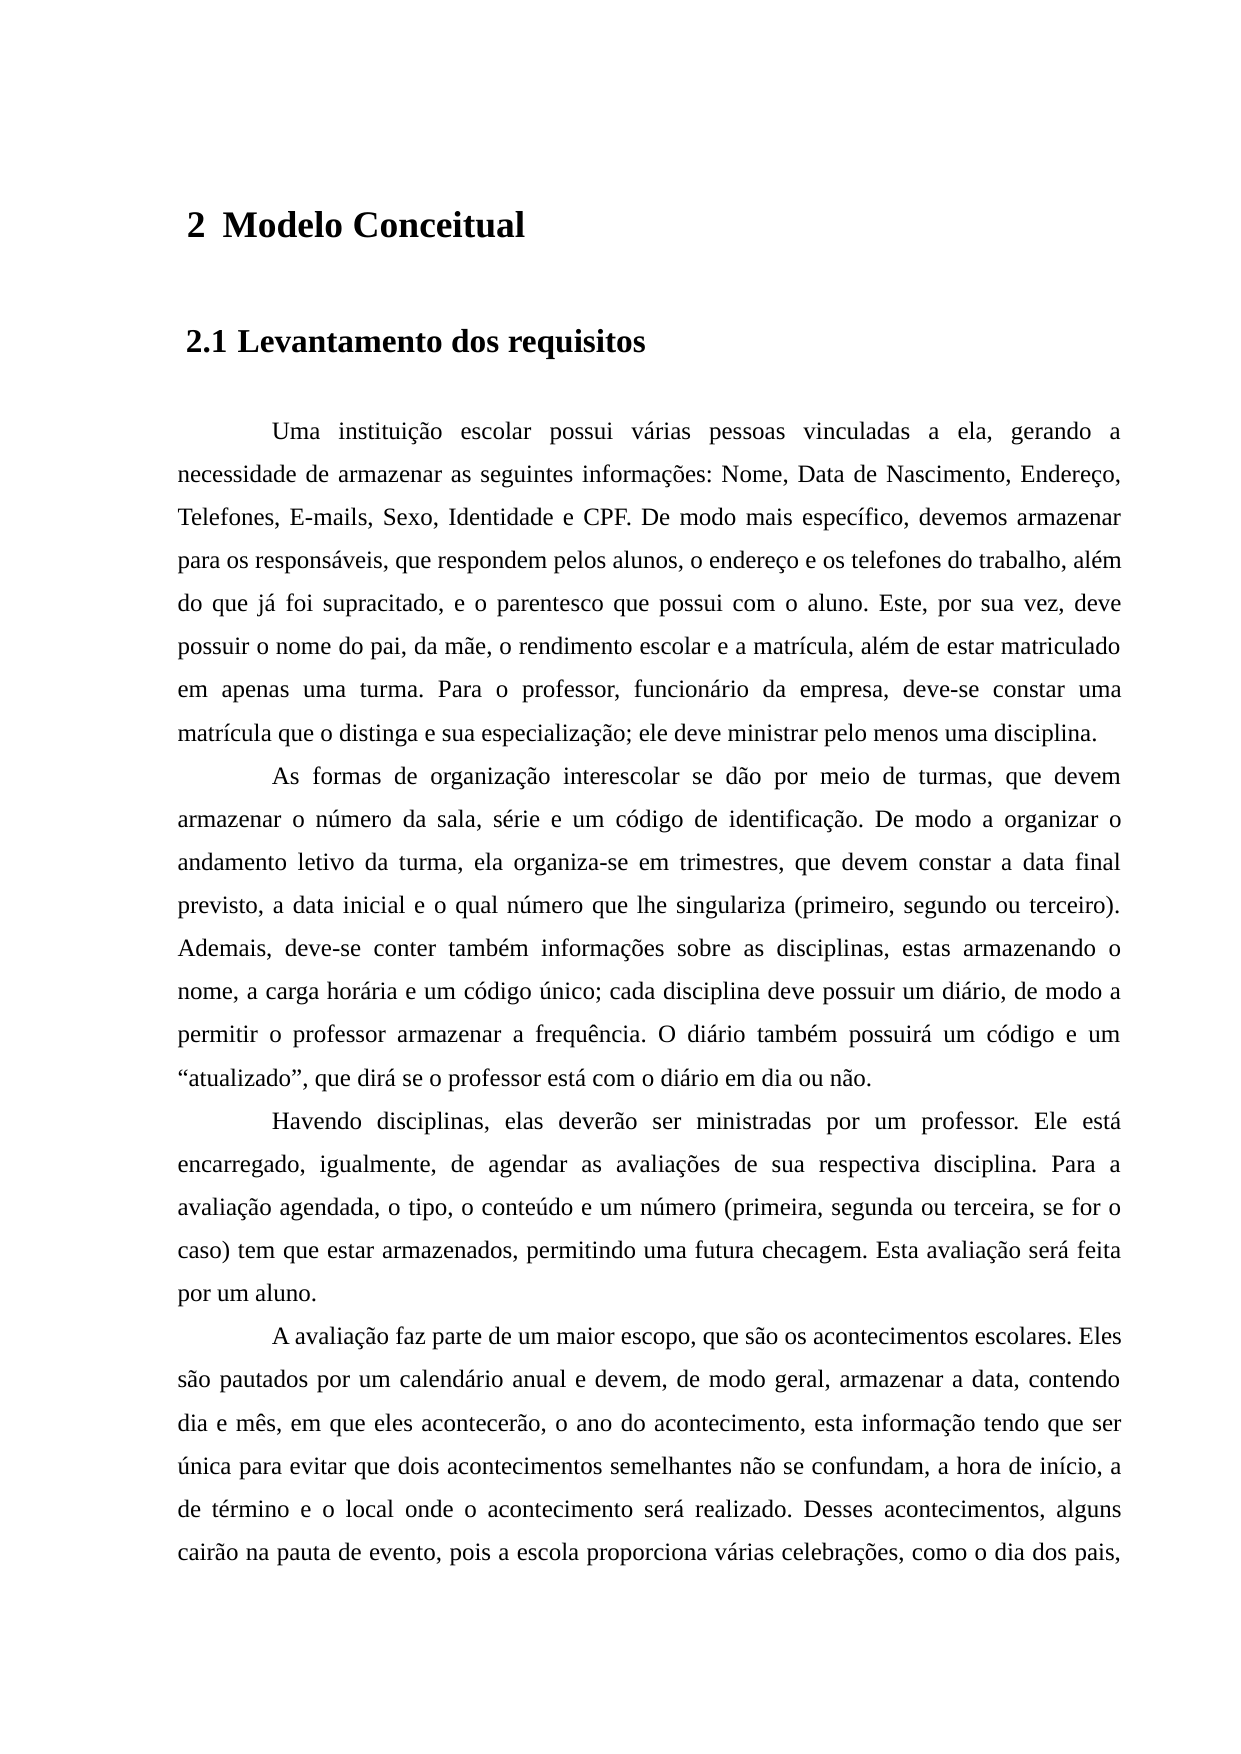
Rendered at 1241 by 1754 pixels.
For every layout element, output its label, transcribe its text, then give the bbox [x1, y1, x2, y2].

subtitle Modelo Conceitual [177, 202, 1122, 245]
text Uma instituição escolar possui várias pessoas vinculadas a ela, gerando a necessidade de armazenar as seguintes informações: Nome, Data de Nascimento, Endereço, Telefones, E-mails, Sexo, Identidade e CPF. De modo mais específico, devemos armazenar para os responsáveis, que respondem pelos alunos, o endereço e os telefones do trabalho, além do que já foi supracitado, e o parentesco que possui com o aluno. Este, por sua vez, deve possuir o nome do pai, da mãe, o rendimento escolar e a matrícula, além de estar matriculado em apenas uma turma. Para o professor, funcionário da empresa, deve-se constar uma matrícula que o distinga e sua especialização; ele deve ministrar pelo menos uma disciplina. [177, 416, 1122, 746]
text Havendo disciplinas, elas deverão ser ministradas por um professor. Ele está encarregado, igualmente, de agendar as avaliações de sua respectiva disciplina. Para a avaliação agendada, o tipo, o conteúdo e um número (primeira, segunda ou terceira, se for o caso) tem que estar armazenados, permitindo uma futura checagem. Esta avaliação será feita por um aluno. [177, 1106, 1122, 1307]
text As formas de organização interescolar se dão por meio de turmas, que devem armazenar o número da sala, série e um código de identificação. De modo a organizar o andamento letivo da turma, ela organiza-se em trimestres, que devem constar a data final previsto, a data inicial e o qual número que lhe singulariza (primeiro, segundo ou terceiro). Ademais, deve-se conter também informações sobre as disciplinas, estas armazenando o nome, a carga horária e um código único; cada disciplina deve possuir um diário, de modo a permitir o professor armazenar a frequência. O diário também possuirá um código e um “atualizado”, que dirá se o professor está com o diário em dia ou não. [177, 761, 1122, 1091]
text A avaliação faz parte de um maior escopo, que são os acontecimentos escolares. Eles são pautados por um calendário anual e devem, de modo geral, armazenar a data, contendo dia e mês, em que eles acontecerão, o ano do acontecimento, esta informação tendo que ser única para evitar que dois acontecimentos semelhantes não se confundam, a hora de início, a de término e o local onde o acontecimento será realizado. Desses acontecimentos, alguns cairão na pauta de evento, pois a escola proporciona várias celebrações, como o dia dos pais, [177, 1321, 1122, 1566]
subtitle Levantamento dos requisitos [177, 322, 1122, 360]
